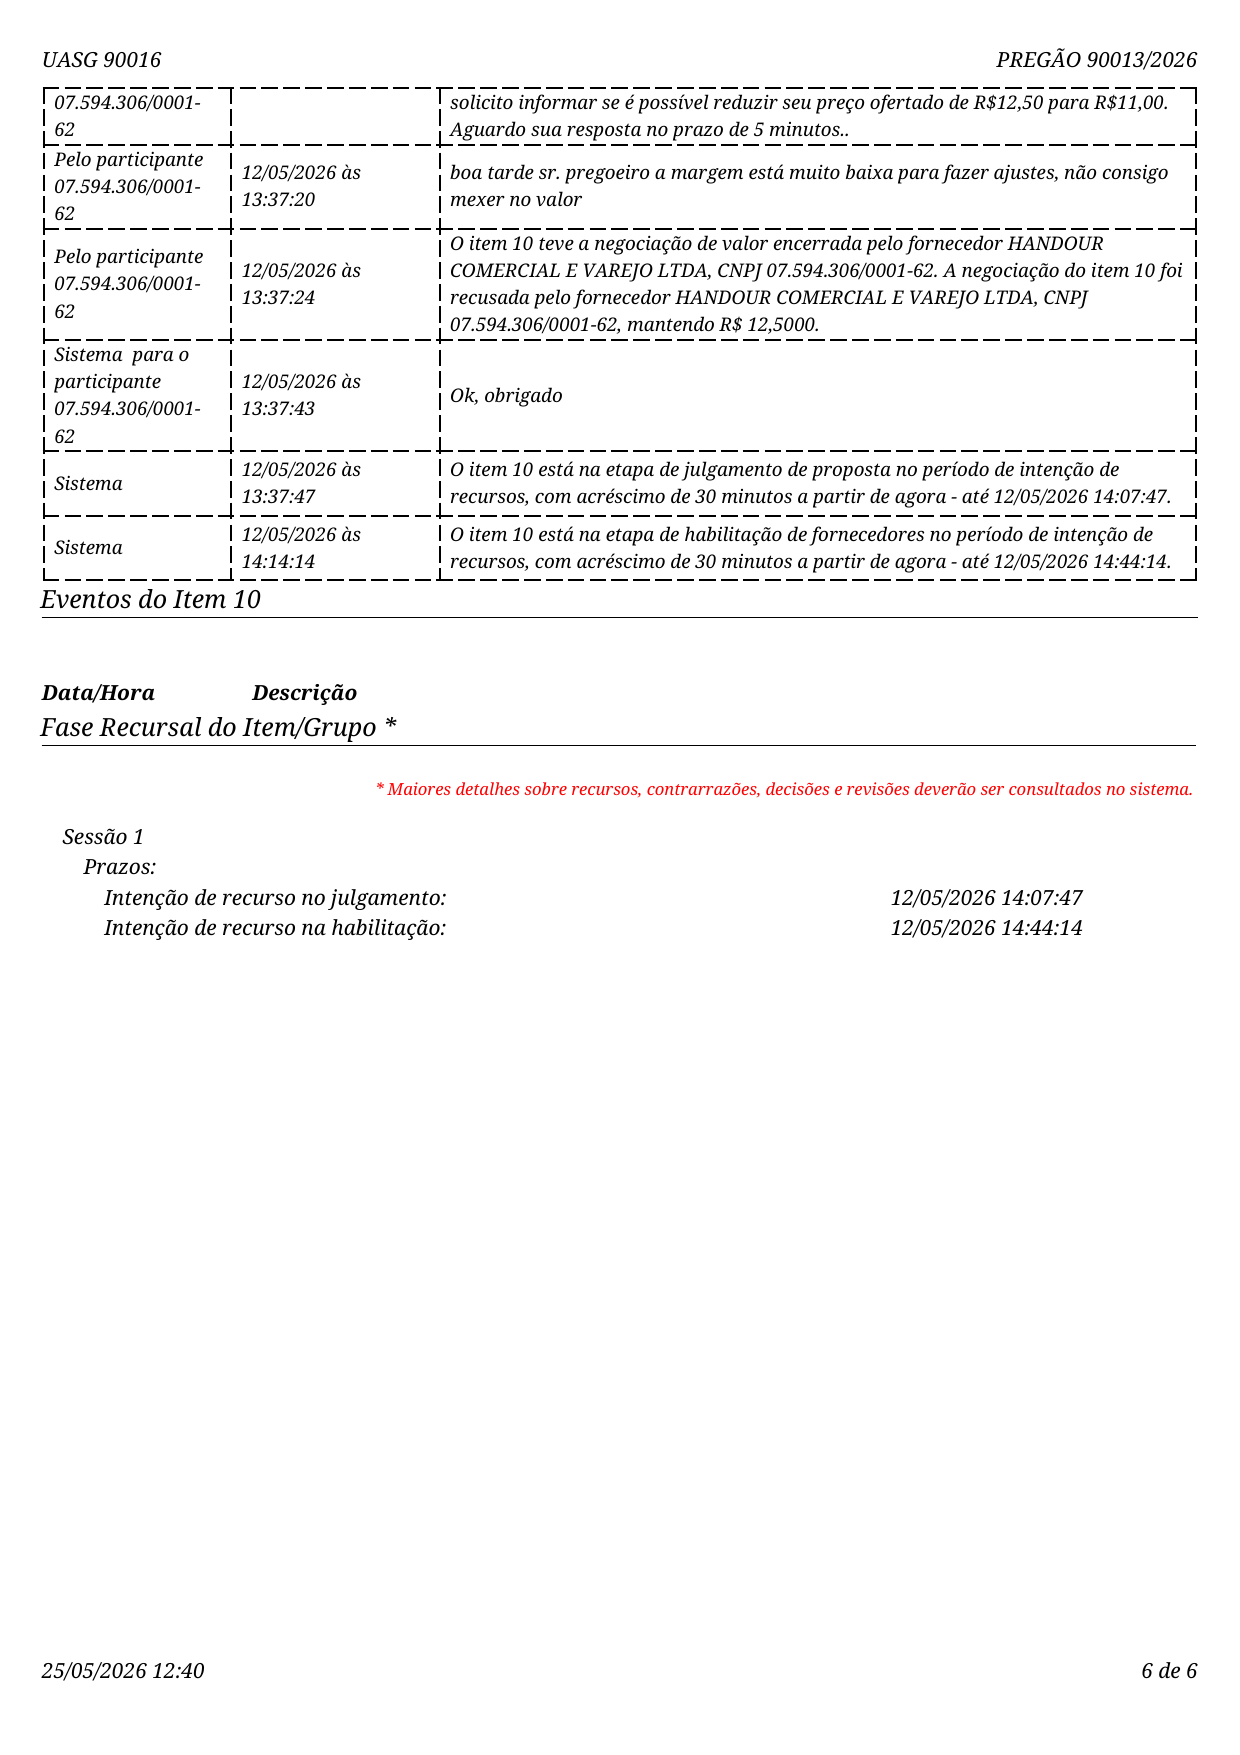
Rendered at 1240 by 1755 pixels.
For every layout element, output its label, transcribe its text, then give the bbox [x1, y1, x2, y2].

text Fase Recursal do Item/Grupo * [40, 709, 1200, 743]
table_cell boa tarde sr. pregoeiro a margem está muito baixa para fazer ajustes, não consigo mexer no valor [440, 144, 1196, 228]
table_cell Pelo participante 07.594.306/0001-62 [44, 228, 231, 339]
table_header Sessão 1 Prazos: [63, 822, 518, 883]
table_cell O item 10 teve a negociação de valor encerrada pelo fornecedor HANDOUR COMERCIAL E VAREJO LTDA, CNPJ 07.594.306/0001-62. A negociação do item 10 foi recusada pelo fornecedor HANDOUR COMERCIAL E VAREJO LTDA, CNPJ 07.594.306/0001-62, mantendo R$ 12,5000. [440, 228, 1196, 339]
table_cell Pelo participante 07.594.306/0001-62 [44, 144, 231, 228]
table_cell 12/05/2026 às 13:37:47 [231, 450, 439, 515]
table_cell O item 10 está na etapa de habilitação de fornecedores no período de intenção de recursos, com acréscimo de 30 minutos a partir de agora - até 12/05/2026 14:44:14. [440, 515, 1196, 579]
table_cell 12/05/2026 às 13:37:20 [231, 144, 439, 228]
table_cell [231, 87, 439, 144]
table_cell Intenção de recurso no julgamento: [63, 883, 518, 913]
table_cell Sistema [44, 450, 231, 515]
table_header [518, 822, 1085, 883]
table_cell 12/05/2026 14:07:47 [518, 883, 1085, 913]
table_cell O item 10 está na etapa de julgamento de proposta no período de intenção de recursos, com acréscimo de 30 minutos a partir de agora - até 12/05/2026 14:07:47. [440, 450, 1196, 515]
text Data/Hora Descrição [42, 678, 1200, 707]
table_cell 07.594.306/0001-62 [44, 87, 231, 144]
table_cell 12/05/2026 às 13:37:43 [231, 339, 439, 450]
text Eventos do Item 10 [40, 581, 1200, 616]
table_cell 12/05/2026 14:44:14 [518, 913, 1085, 943]
table_cell Intenção de recurso na habilitação: [63, 913, 518, 943]
text * Maiores detalhes sobre recursos, contrarrazões, decisões e revisões deverão ser consultados no sistema. [42, 778, 1196, 801]
table_cell 12/05/2026 às 13:37:24 [231, 228, 439, 339]
table_cell Sistema para o participante 07.594.306/0001-62 [44, 339, 231, 450]
table_cell solicito informar se é possível reduzir seu preço ofertado de R$12,50 para R$11,00. Aguardo sua resposta no prazo de 5 minutos.. [440, 87, 1196, 144]
table_cell 12/05/2026 às 14:14:14 [231, 515, 439, 579]
table_cell Sistema [44, 515, 231, 579]
table_cell Ok, obrigado [440, 339, 1196, 450]
